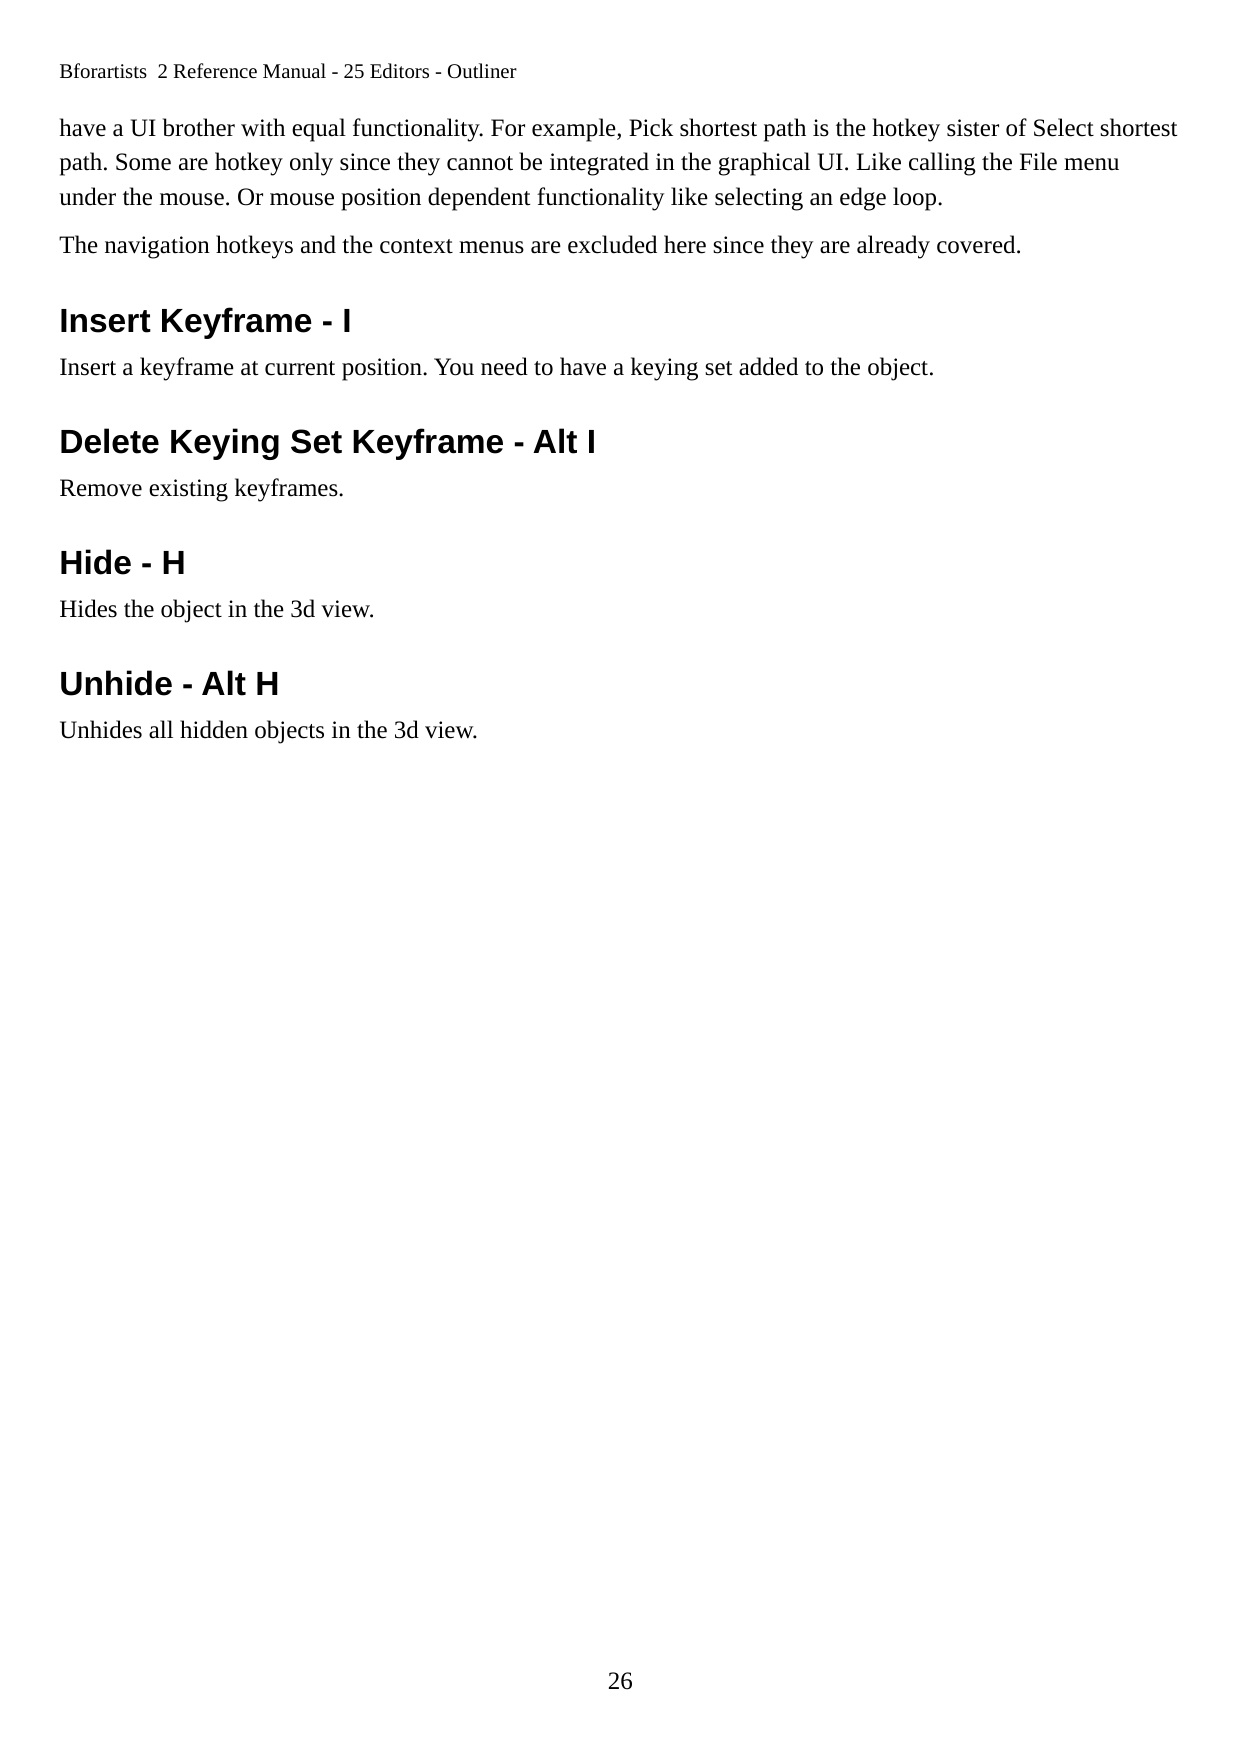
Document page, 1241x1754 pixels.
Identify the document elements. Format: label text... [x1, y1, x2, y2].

subtitle Insert Keyframe - I [59, 301, 1181, 339]
text Unhides all hidden objects in the 3d view. [59, 715, 1181, 743]
text Remove existing keyframes. [59, 473, 1181, 501]
subtitle Delete Keying Set Keyframe - Alt I [59, 422, 1181, 460]
text have a UI brother with equal functionality. For example, Pick shortest path is the hotkey sister of Select shortest path. Some are hotkey only since they cannot be integrated in the graphical UI. Like calling the File menu under the mouse. Or mouse position dependent functionality like selecting an edge loop. [59, 113, 1181, 210]
text Insert a keyframe at current position. You need to have a keying set added to the object. [59, 352, 1181, 380]
subtitle Hide - H [59, 543, 1181, 581]
text The navigation hotkeys and the context menus are excluded here since they are already covered. [59, 231, 1181, 259]
text Hides the object in the 3d view. [59, 594, 1181, 622]
subtitle Unhide - Alt H [59, 664, 1181, 702]
